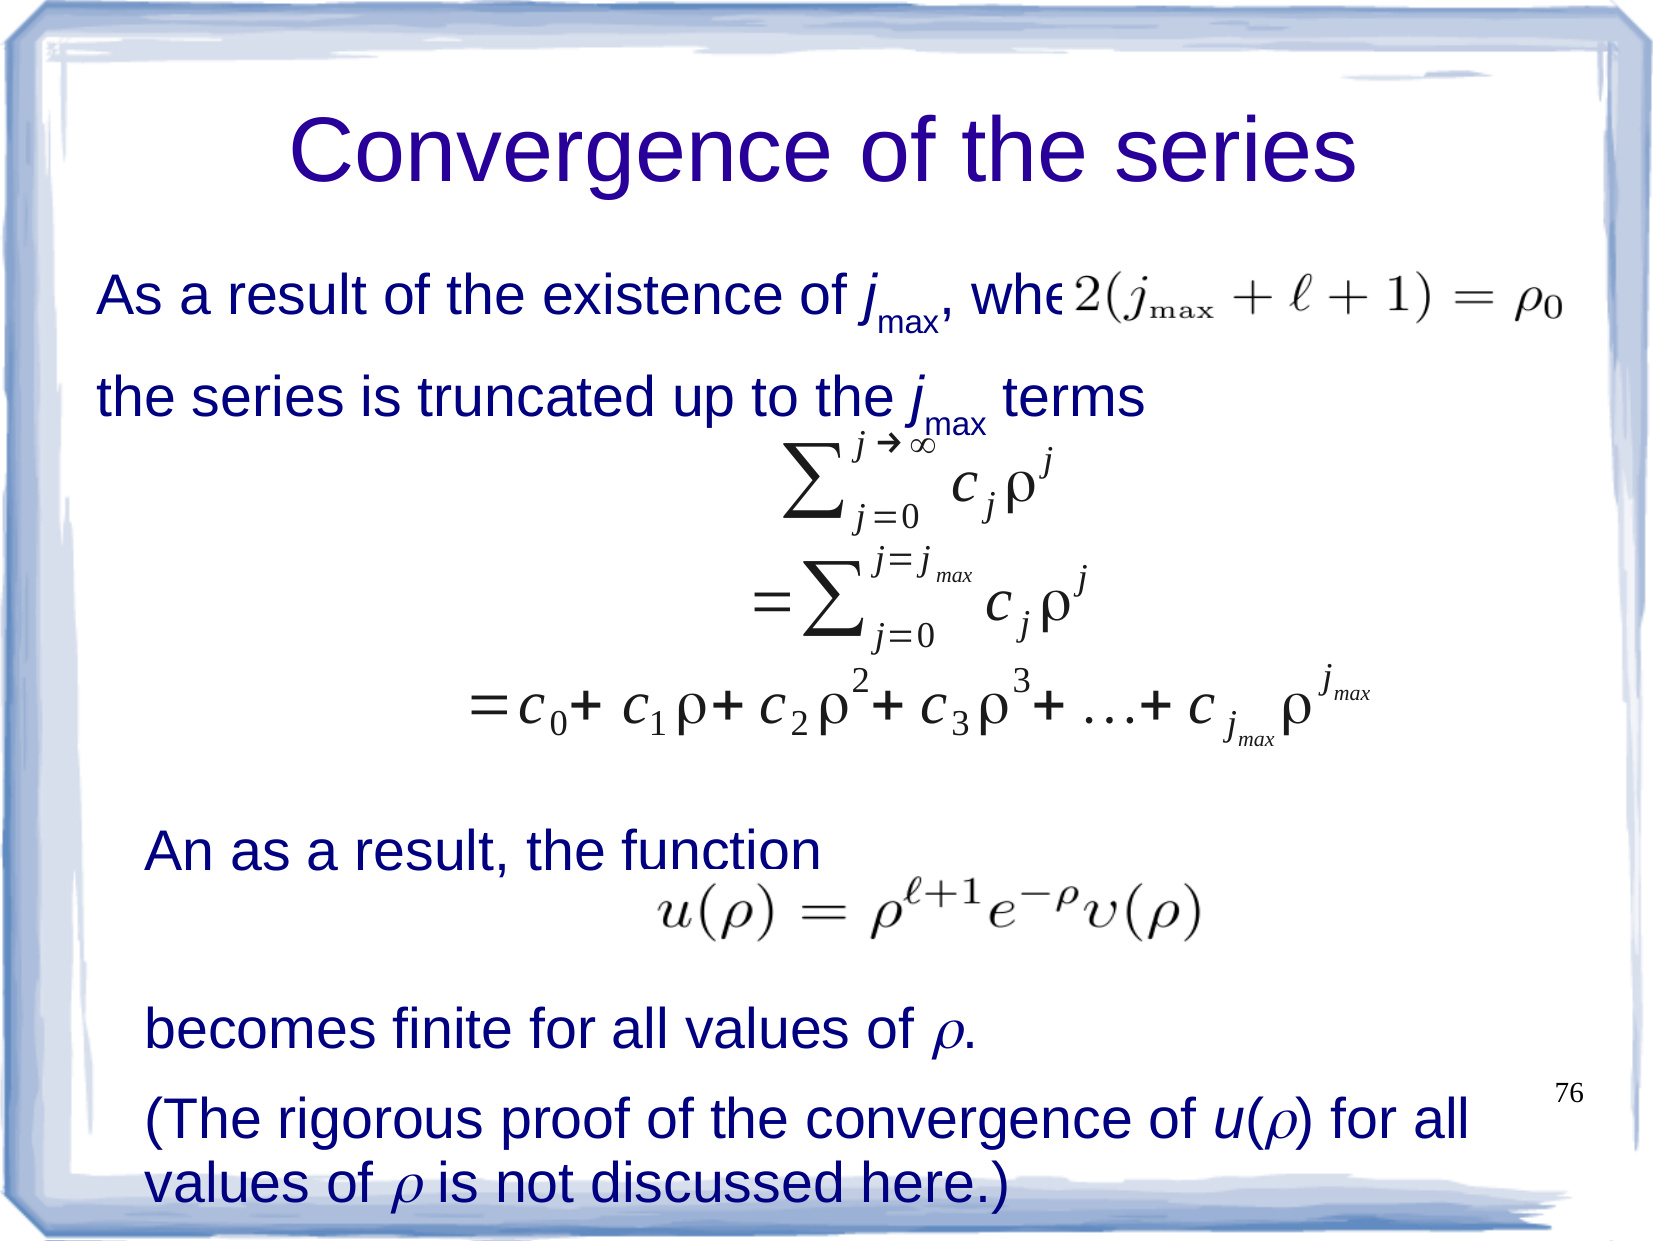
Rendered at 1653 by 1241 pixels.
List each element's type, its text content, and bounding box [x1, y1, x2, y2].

chart [450, 421, 1387, 751]
picture [0, 0, 1653, 1241]
list As a result of the existence of jmax, where the series is truncated up to the jmax terms An as a result, the function becomes finite for all values of r. (The rigorous proof of the convergence of u(r) for all values of r is not discussed here.) [96, 252, 1546, 1218]
title Convergence of the series [82, 49, 1567, 253]
